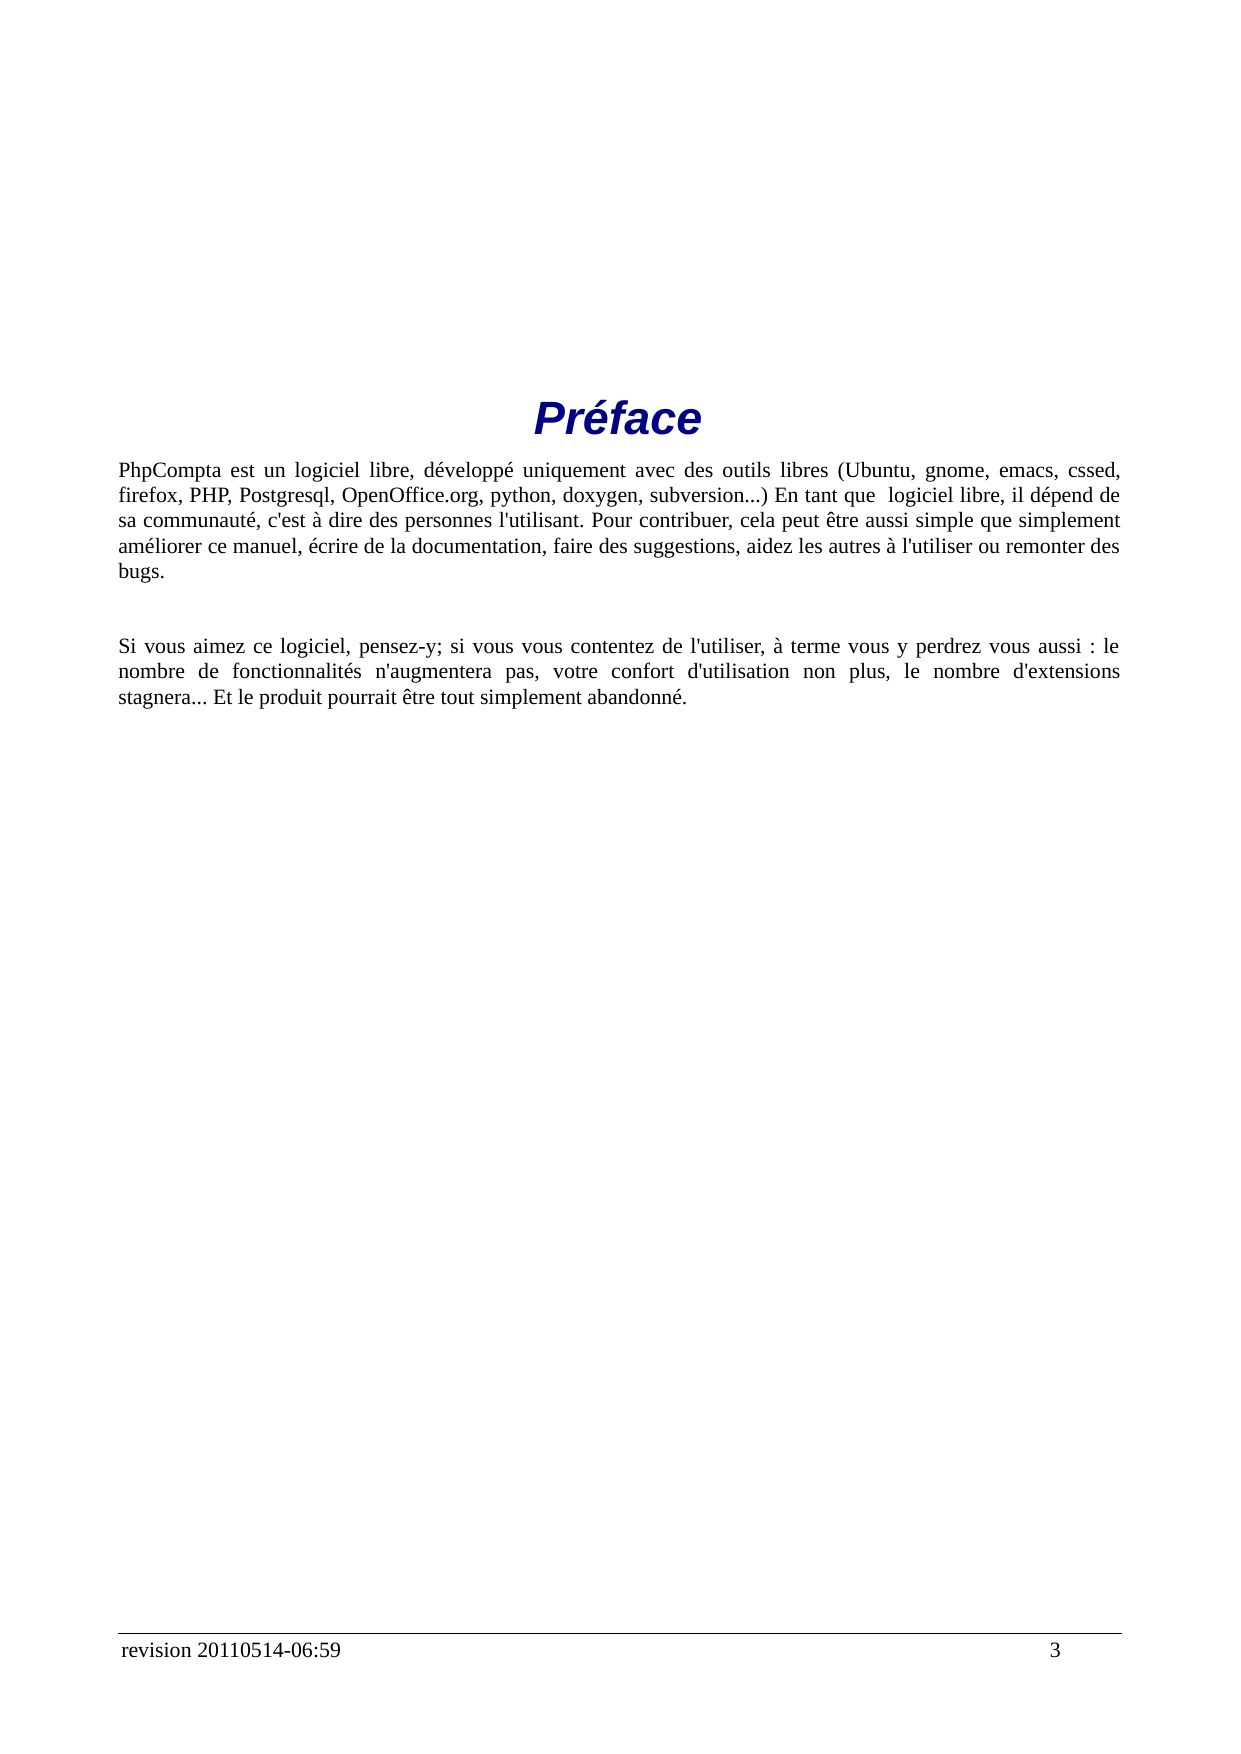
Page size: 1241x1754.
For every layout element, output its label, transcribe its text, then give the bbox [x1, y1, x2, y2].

text Si vous aimez ce logiciel, pensez-y; si vous vous contentez de l'utiliser, à terme vous y perdrez vous aussi : le nombre de fonctionnalités n'augmentera pas, votre confort d'utilisation non plus, le nombre d'extensions stagnera... Et le produit pourrait être tout simplement abandonné. [118, 633, 1122, 709]
subtitle Préface [118, 391, 1122, 444]
text PhpCompta est un logiciel libre, développé uniquement avec des outils libres (Ubuntu, gnome, emacs, cssed, firefox, PHP, Postgresql, OpenOffice.org, python, doxygen, subversion...) En tant que logiciel libre, il dépend de sa communauté, c'est à dire des personnes l'utilisant. Pour contribuer, cela peut être aussi simple que simplement améliorer ce manuel, écrire de la documentation, faire des suggestions, aidez les autres à l'utiliser ou remonter des bugs. [118, 457, 1122, 583]
